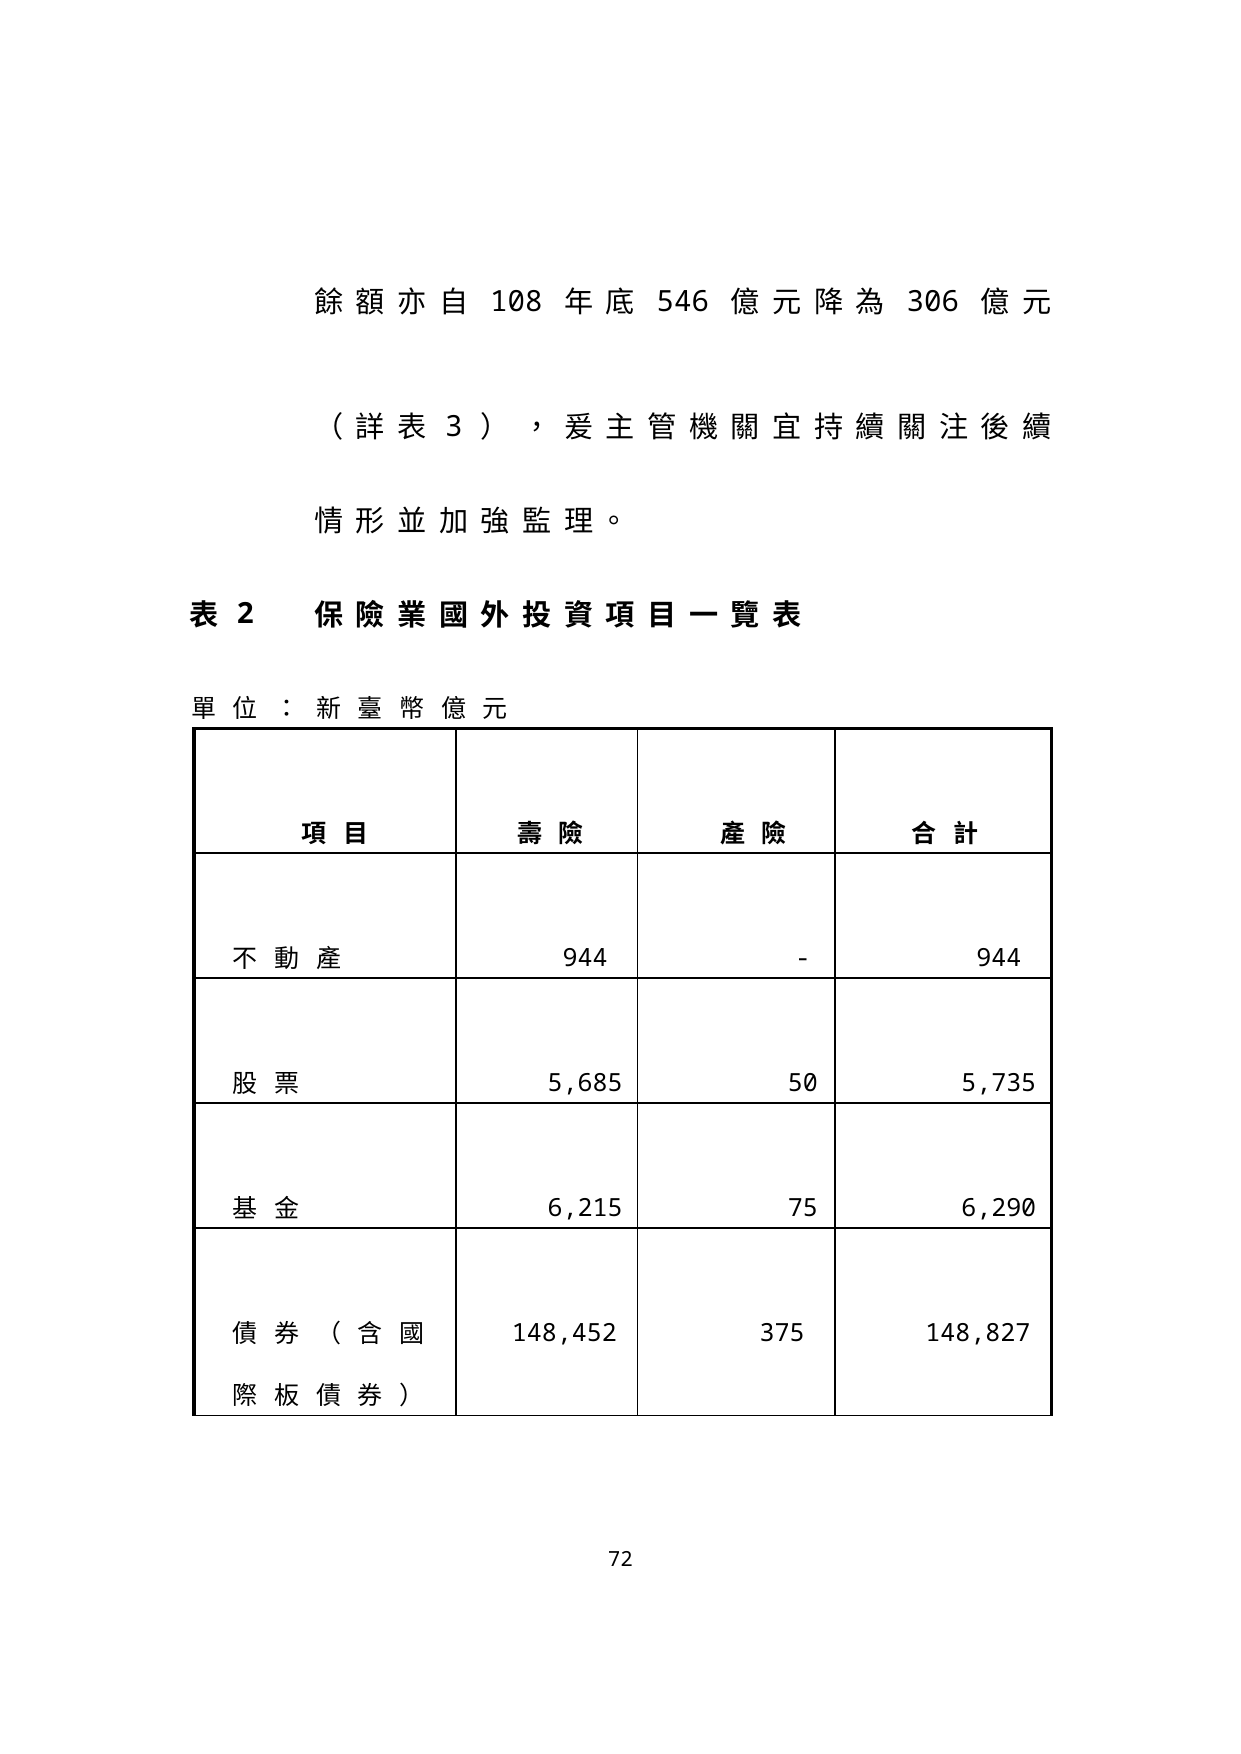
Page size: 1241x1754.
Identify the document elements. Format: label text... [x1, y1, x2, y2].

table_cell 6,215 [457, 1104, 637, 1227]
table_cell 債券（含國際板債券） [196, 1229, 455, 1415]
table_cell 944 [836, 854, 1050, 977]
table_cell 6,290 [836, 1104, 1050, 1227]
table_cell 148,452 [457, 1229, 637, 1415]
table_cell 50 [638, 979, 834, 1102]
table_header 產險 [638, 730, 834, 852]
table_cell 不動產 [196, 854, 455, 977]
table_cell - [638, 854, 834, 977]
table_cell 股票 [196, 979, 455, 1102]
table_header 合計 [836, 730, 1050, 852]
table_cell 5,685 [457, 979, 637, 1102]
table_cell 944 [457, 854, 637, 977]
table_cell 375 [638, 1229, 834, 1415]
table_cell 5,735 [836, 979, 1050, 1102]
table_cell 75 [638, 1104, 834, 1227]
table_header 項目 [196, 730, 455, 852]
table_header 壽險 [457, 730, 637, 852]
table_cell 148,827 [836, 1229, 1050, 1415]
text 餘額亦自108年底546億元降為306億元（詳表3），爰主管機關宜持續關注後續情形並加強監理。 [271, 227, 1058, 540]
text 表2 保險業國外投資項目一覽表 單位：新臺幣億元 [183, 540, 1108, 727]
table_cell 基金 [196, 1104, 455, 1227]
